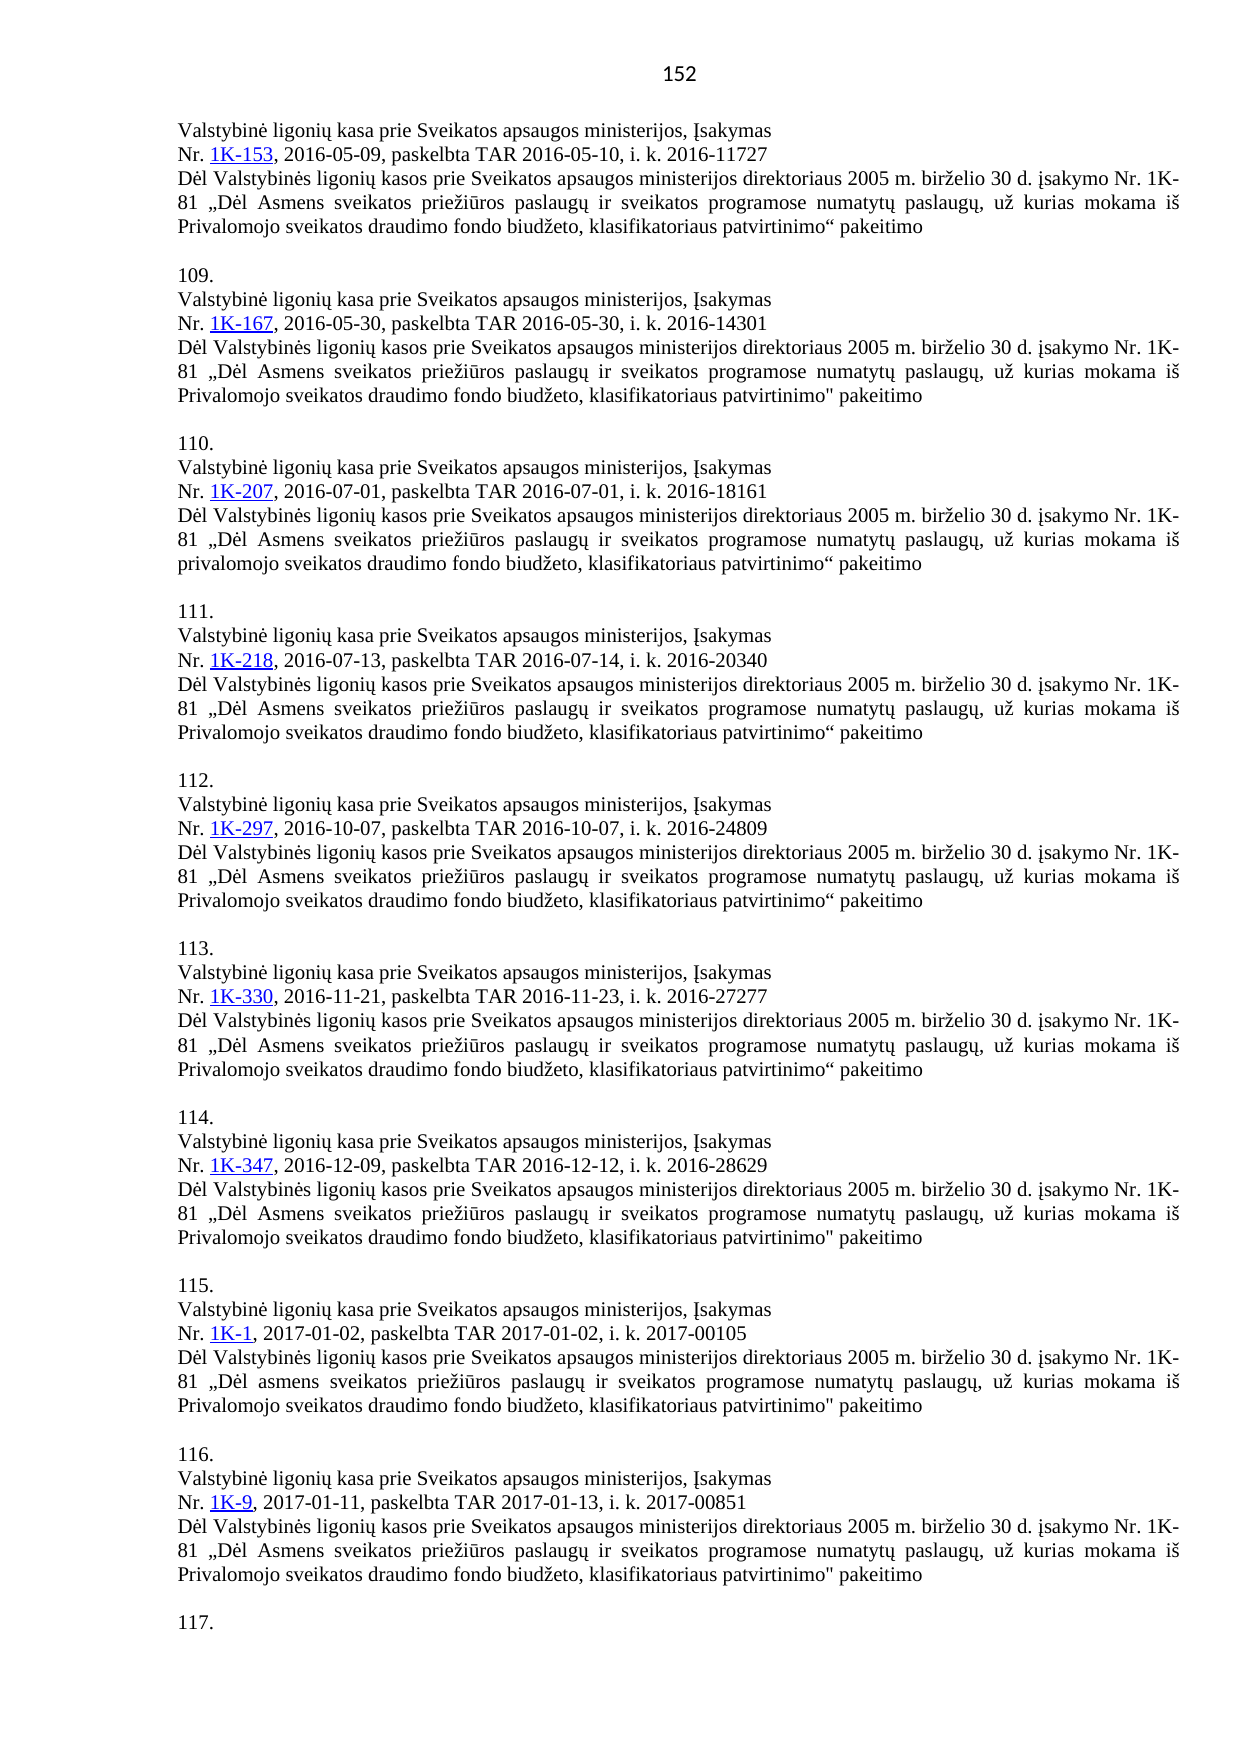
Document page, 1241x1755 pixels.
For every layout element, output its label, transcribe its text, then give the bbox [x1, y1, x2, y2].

text Nr. 1K-9, 2017-01-11, paskelbta TAR 2017-01-13, i. k. 2017-00851 [177, 1490, 1181, 1514]
text Valstybinė ligonių kasa prie Sveikatos apsaugos ministerijos, Įsakymas [177, 1297, 1181, 1321]
text Nr. 1K-330, 2016-11-21, paskelbta TAR 2016-11-23, i. k. 2016-27277 [177, 984, 1181, 1008]
text Nr. 1K-207, 2016-07-01, paskelbta TAR 2016-07-01, i. k. 2016-18161 [177, 479, 1181, 503]
text Dėl Valstybinės ligonių kasos prie Sveikatos apsaugos ministerijos direktoriaus 2005 m. birželio 30 d. įsakymo Nr. 1K-81 „Dėl Asmens sveikatos priežiūros paslaugų ir sveikatos programose numatytų paslaugų, už kurias mokama iš Privalomojo sveikatos draudimo fondo biudžeto, klasifikatoriaus patvirtinimo“ pakeitimo [177, 672, 1181, 744]
text 110. [177, 431, 1181, 455]
text Nr. 1K-297, 2016-10-07, paskelbta TAR 2016-10-07, i. k. 2016-24809 [177, 816, 1181, 840]
text Dėl Valstybinės ligonių kasos prie Sveikatos apsaugos ministerijos direktoriaus 2005 m. birželio 30 d. įsakymo Nr. 1K-81 „Dėl Asmens sveikatos priežiūros paslaugų ir sveikatos programose numatytų paslaugų, už kurias mokama iš Privalomojo sveikatos draudimo fondo biudžeto, klasifikatoriaus patvirtinimo" pakeitimo [177, 1177, 1181, 1249]
text Nr. 1K-153, 2016-05-09, paskelbta TAR 2016-05-10, i. k. 2016-11727 [177, 142, 1181, 166]
text 109. [177, 262, 1181, 287]
text Valstybinė ligonių kasa prie Sveikatos apsaugos ministerijos, Įsakymas [177, 455, 1181, 479]
text 111. [177, 599, 1181, 623]
text Valstybinė ligonių kasa prie Sveikatos apsaugos ministerijos, Įsakymas [177, 118, 1181, 142]
text Dėl Valstybinės ligonių kasos prie Sveikatos apsaugos ministerijos direktoriaus 2005 m. birželio 30 d. įsakymo Nr. 1K-81 „Dėl Asmens sveikatos priežiūros paslaugų ir sveikatos programose numatytų paslaugų, už kurias mokama iš Privalomojo sveikatos draudimo fondo biudžeto, klasifikatoriaus patvirtinimo“ pakeitimo [177, 840, 1181, 912]
text Nr. 1K-167, 2016-05-30, paskelbta TAR 2016-05-30, i. k. 2016-14301 [177, 311, 1181, 335]
text Valstybinė ligonių kasa prie Sveikatos apsaugos ministerijos, Įsakymas [177, 287, 1181, 311]
text 114. [177, 1105, 1181, 1129]
text Dėl Valstybinės ligonių kasos prie Sveikatos apsaugos ministerijos direktoriaus 2005 m. birželio 30 d. įsakymo Nr. 1K-81 „Dėl Asmens sveikatos priežiūros paslaugų ir sveikatos programose numatytų paslaugų, už kurias mokama iš privalomojo sveikatos draudimo fondo biudžeto, klasifikatoriaus patvirtinimo“ pakeitimo [177, 503, 1181, 575]
text Valstybinė ligonių kasa prie Sveikatos apsaugos ministerijos, Įsakymas [177, 960, 1181, 984]
text Valstybinė ligonių kasa prie Sveikatos apsaugos ministerijos, Įsakymas [177, 792, 1181, 816]
text Nr. 1K-218, 2016-07-13, paskelbta TAR 2016-07-14, i. k. 2016-20340 [177, 647, 1181, 672]
text Dėl Valstybinės ligonių kasos prie Sveikatos apsaugos ministerijos direktoriaus 2005 m. birželio 30 d. įsakymo Nr. 1K-81 „Dėl Asmens sveikatos priežiūros paslaugų ir sveikatos programose numatytų paslaugų, už kurias mokama iš Privalomojo sveikatos draudimo fondo biudžeto, klasifikatoriaus patvirtinimo“ pakeitimo [177, 166, 1181, 238]
text Valstybinė ligonių kasa prie Sveikatos apsaugos ministerijos, Įsakymas [177, 623, 1181, 647]
text 115. [177, 1273, 1181, 1297]
text 112. [177, 768, 1181, 792]
text 116. [177, 1442, 1181, 1466]
text Nr. 1K-1, 2017-01-02, paskelbta TAR 2017-01-02, i. k. 2017-00105 [177, 1321, 1181, 1345]
text Valstybinė ligonių kasa prie Sveikatos apsaugos ministerijos, Įsakymas [177, 1466, 1181, 1490]
text Dėl Valstybinės ligonių kasos prie Sveikatos apsaugos ministerijos direktoriaus 2005 m. birželio 30 d. įsakymo Nr. 1K-81 „Dėl asmens sveikatos priežiūros paslaugų ir sveikatos programose numatytų paslaugų, už kurias mokama iš Privalomojo sveikatos draudimo fondo biudžeto, klasifikatoriaus patvirtinimo" pakeitimo [177, 1345, 1181, 1417]
text 113. [177, 936, 1181, 960]
text Dėl Valstybinės ligonių kasos prie Sveikatos apsaugos ministerijos direktoriaus 2005 m. birželio 30 d. įsakymo Nr. 1K-81 „Dėl Asmens sveikatos priežiūros paslaugų ir sveikatos programose numatytų paslaugų, už kurias mokama iš Privalomojo sveikatos draudimo fondo biudžeto, klasifikatoriaus patvirtinimo" pakeitimo [177, 1514, 1181, 1586]
text Valstybinė ligonių kasa prie Sveikatos apsaugos ministerijos, Įsakymas [177, 1129, 1181, 1153]
text 117. [177, 1610, 1181, 1634]
text Dėl Valstybinės ligonių kasos prie Sveikatos apsaugos ministerijos direktoriaus 2005 m. birželio 30 d. įsakymo Nr. 1K-81 „Dėl Asmens sveikatos priežiūros paslaugų ir sveikatos programose numatytų paslaugų, už kurias mokama iš Privalomojo sveikatos draudimo fondo biudžeto, klasifikatoriaus patvirtinimo“ pakeitimo [177, 1008, 1181, 1081]
text Dėl Valstybinės ligonių kasos prie Sveikatos apsaugos ministerijos direktoriaus 2005 m. birželio 30 d. įsakymo Nr. 1K-81 „Dėl Asmens sveikatos priežiūros paslaugų ir sveikatos programose numatytų paslaugų, už kurias mokama iš Privalomojo sveikatos draudimo fondo biudžeto, klasifikatoriaus patvirtinimo" pakeitimo [177, 335, 1181, 407]
text Nr. 1K-347, 2016-12-09, paskelbta TAR 2016-12-12, i. k. 2016-28629 [177, 1153, 1181, 1177]
